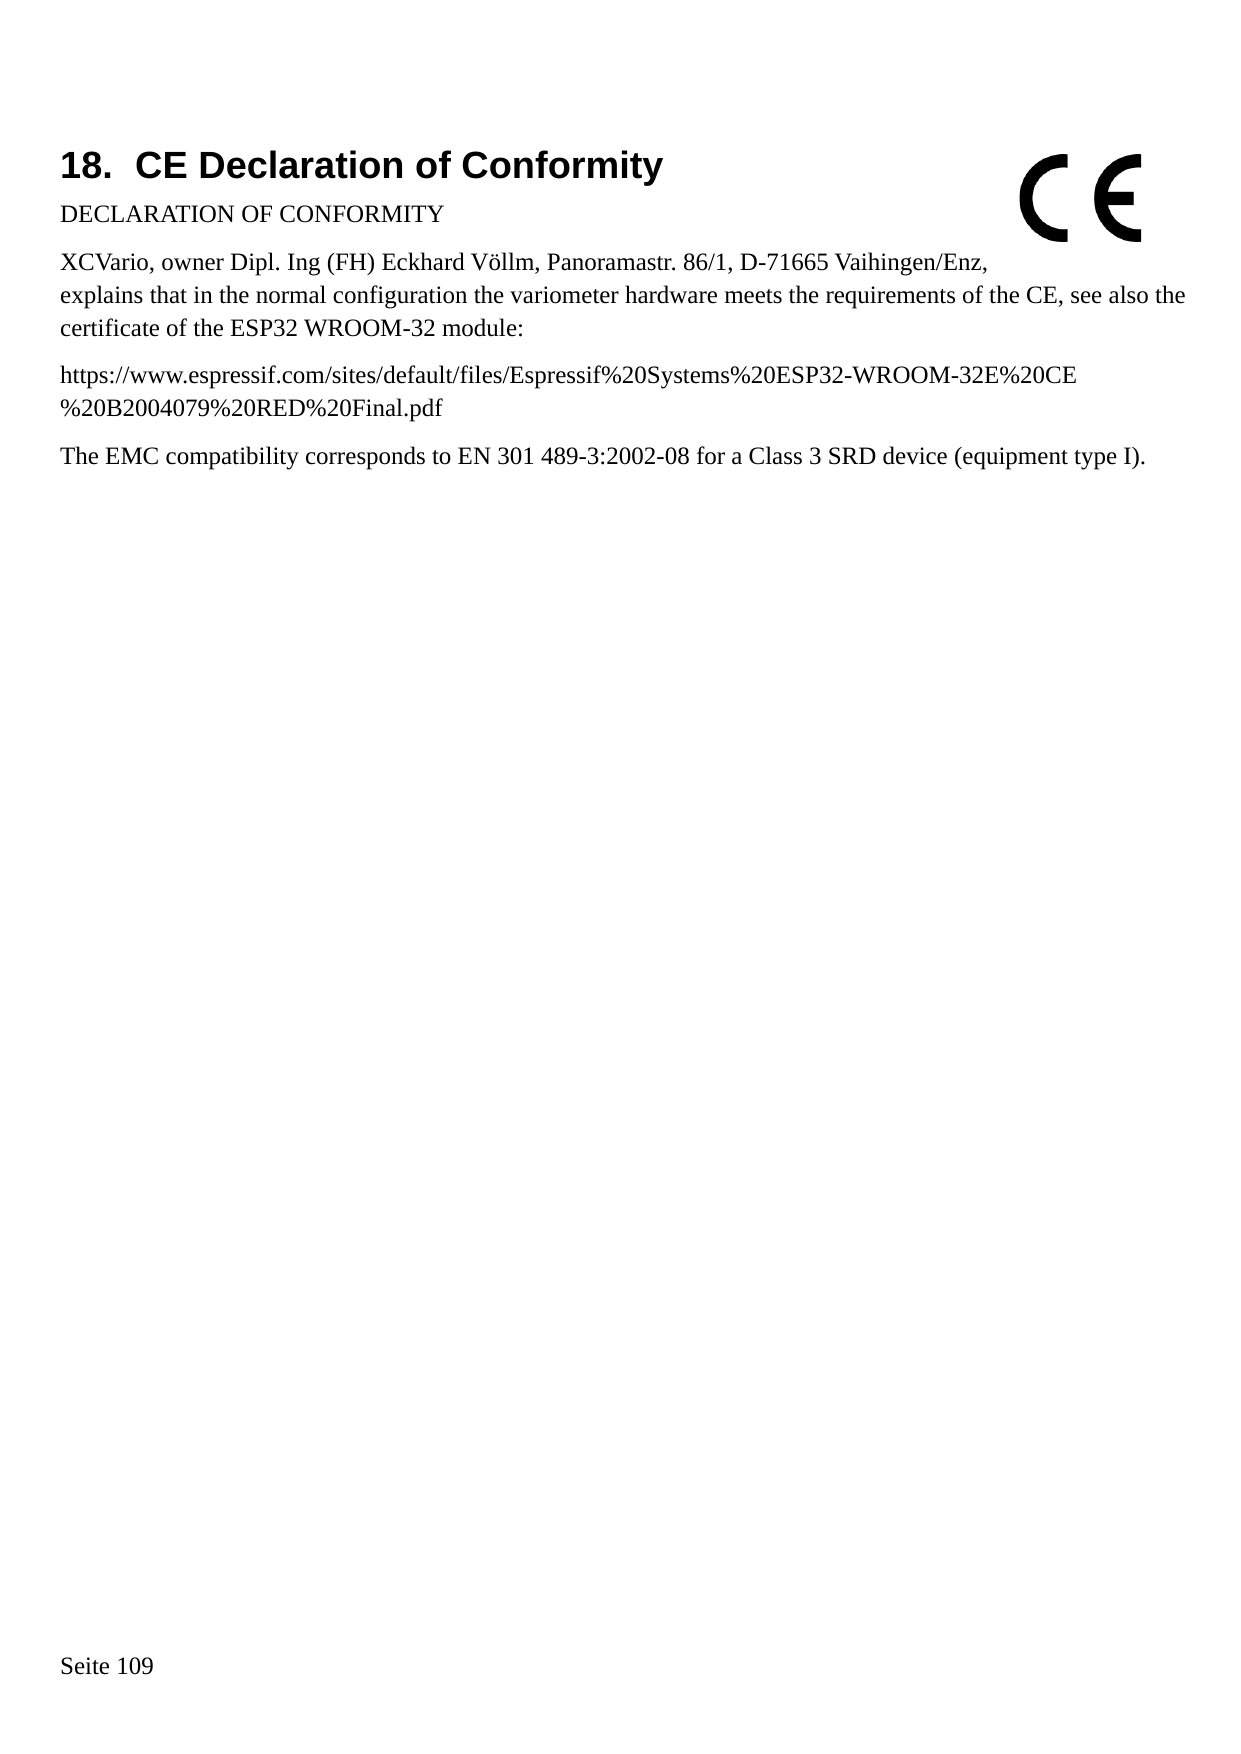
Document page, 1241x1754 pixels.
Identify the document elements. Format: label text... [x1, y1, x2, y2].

subtitle CE Declaration of Conformity [60, 143, 1207, 187]
text https://www.espressif.com/sites/default/files/Espressif%20Systems%20ESP32-WROOM-32E%20CE%20B2004079%20RED%20Final.pdf [60, 361, 1207, 422]
text The EMC compatibility corresponds to EN 301 489-3:2002-08 for a Class 3 SRD device (equipment type I). [60, 441, 1207, 470]
picture [1019, 154, 1142, 242]
text DECLARATION OF CONFORMITY [60, 199, 1019, 228]
text [1142, 199, 1207, 228]
text XCVario, owner Dipl. Ing (FH) Eckhard Völlm, Panoramastr. 86/1, D-71665 Vaihingen/Enz, explains that in the normal configuration the variometer hardware meets the requirements of the CE, see also the certificate of the ESP32 WROOM-32 module: [60, 247, 1207, 342]
